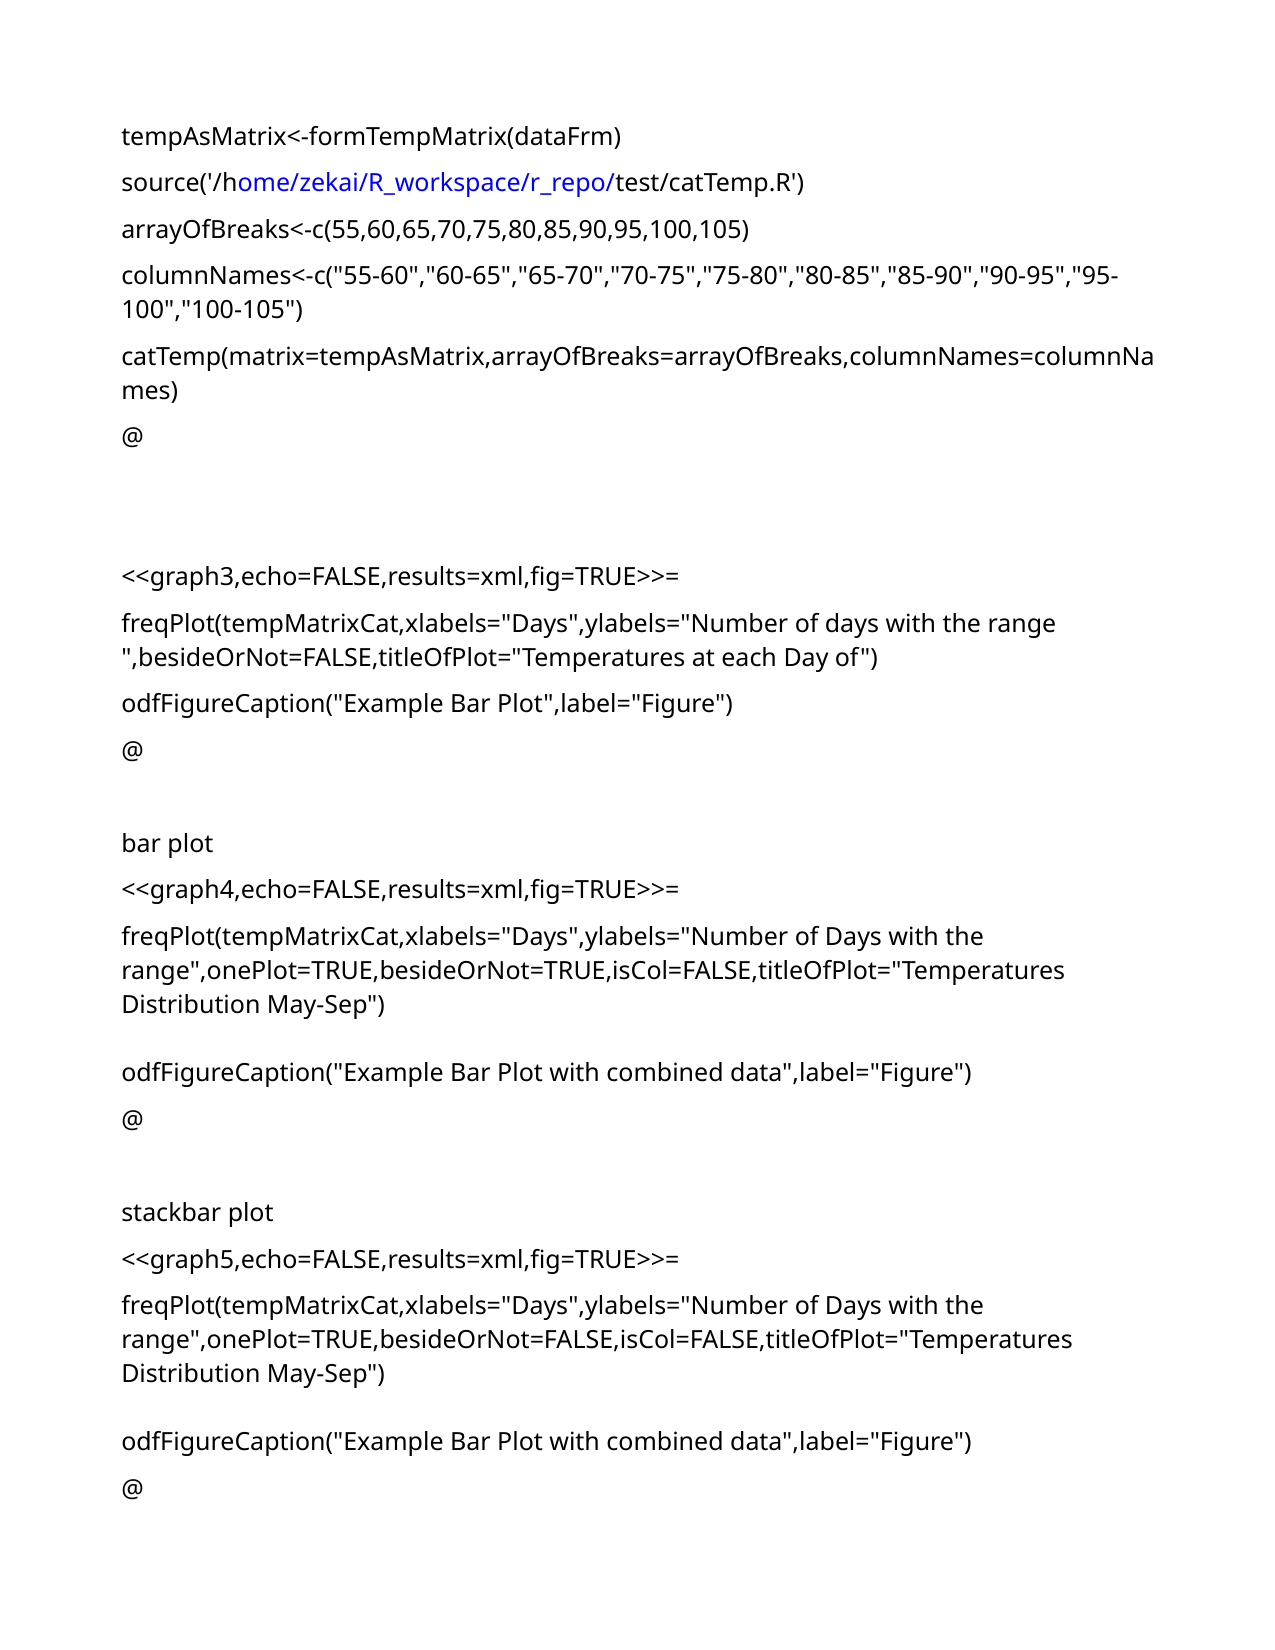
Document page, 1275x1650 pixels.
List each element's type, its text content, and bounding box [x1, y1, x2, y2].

text <<graph5,echo=FALSE,results=xml,fig=TRUE>>= [121, 1241, 1158, 1275]
text columnNames<-c("55-60","60-65","65-70","70-75","75-80","80-85","85-90","90-95","95-100","100-105") [121, 258, 1158, 326]
text odfFigureCaption("Example Bar Plot with combined data",label="Figure") [121, 1424, 1158, 1458]
text <<graph3,echo=FALSE,results=xml,fig=TRUE>>= [121, 559, 1158, 593]
text bar plot [121, 826, 1158, 860]
text tempAsMatrix<-formTempMatrix(dataFrm) [121, 118, 1158, 152]
text freqPlot(tempMatrixCat,xlabels="Days",ylabels="Number of days with the range ",besideOrNot=FALSE,titleOfPlot="Temperatures at each Day of") [121, 605, 1158, 673]
text odfFigureCaption("Example Bar Plot with combined data",label="Figure") [121, 1055, 1158, 1089]
text @ [121, 1471, 1158, 1505]
text odfFigureCaption("Example Bar Plot",label="Figure") [121, 686, 1158, 720]
text stackbar plot [121, 1195, 1158, 1229]
text @ [121, 1102, 1158, 1136]
text freqPlot(tempMatrixCat,xlabels="Days",ylabels="Number of Days with the range",onePlot=TRUE,besideOrNot=TRUE,isCol=FALSE,titleOfPlot="Temperatures Distribution May-Sep") [121, 919, 1158, 1021]
text @ [121, 732, 1158, 767]
text <<graph4,echo=FALSE,results=xml,fig=TRUE>>= [121, 872, 1158, 906]
text @ [121, 419, 1158, 453]
text freqPlot(tempMatrixCat,xlabels="Days",ylabels="Number of Days with the range",onePlot=TRUE,besideOrNot=FALSE,isCol=FALSE,titleOfPlot="Temperatures Distribution May-Sep") [121, 1288, 1158, 1390]
text catTemp(matrix=tempAsMatrix,arrayOfBreaks=arrayOfBreaks,columnNames=columnNames) [121, 338, 1158, 407]
text arrayOfBreaks<-c(55,60,65,70,75,80,85,90,95,100,105) [121, 211, 1158, 245]
text source('/home/zekai/R_workspace/r_repo/test/catTemp.R') [121, 165, 1158, 199]
